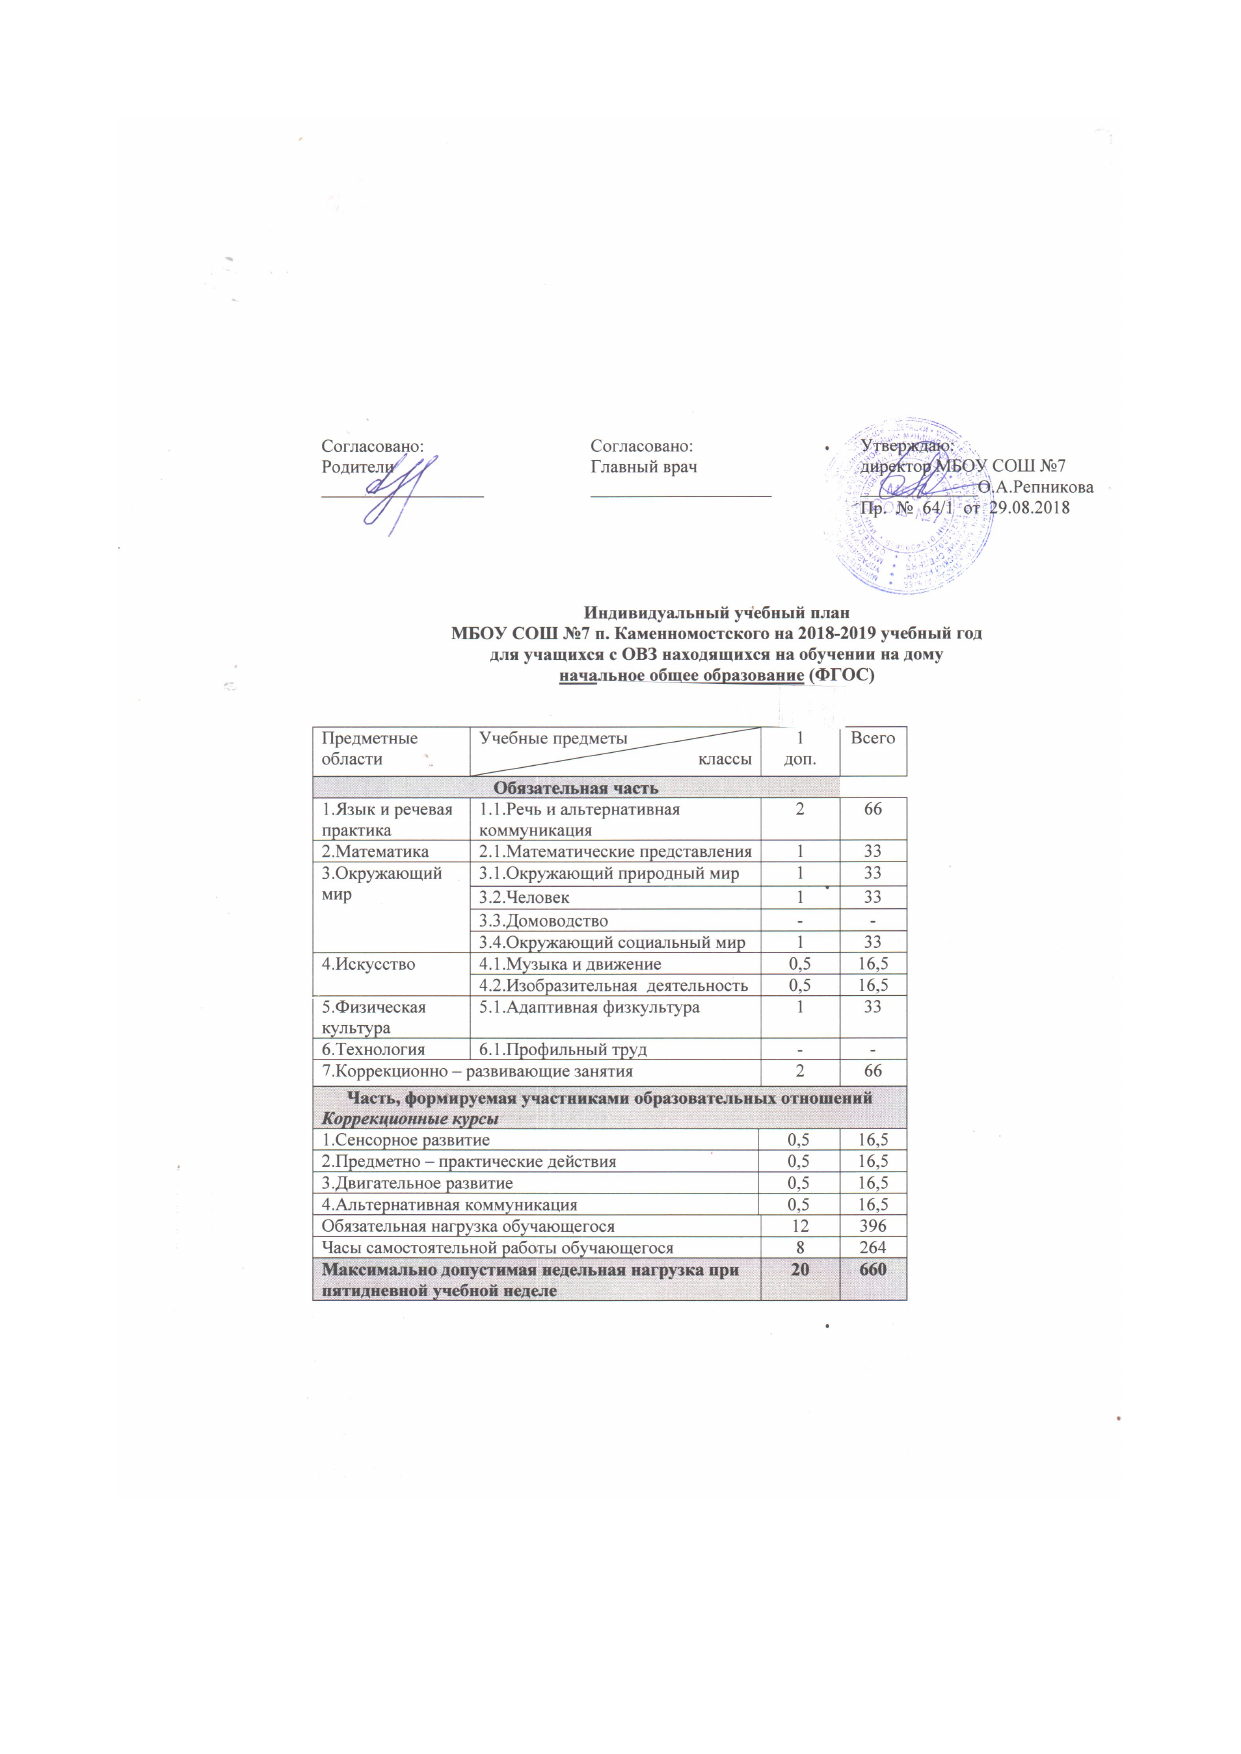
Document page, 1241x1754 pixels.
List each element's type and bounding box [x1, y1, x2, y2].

picture [118, 118, 1123, 1500]
